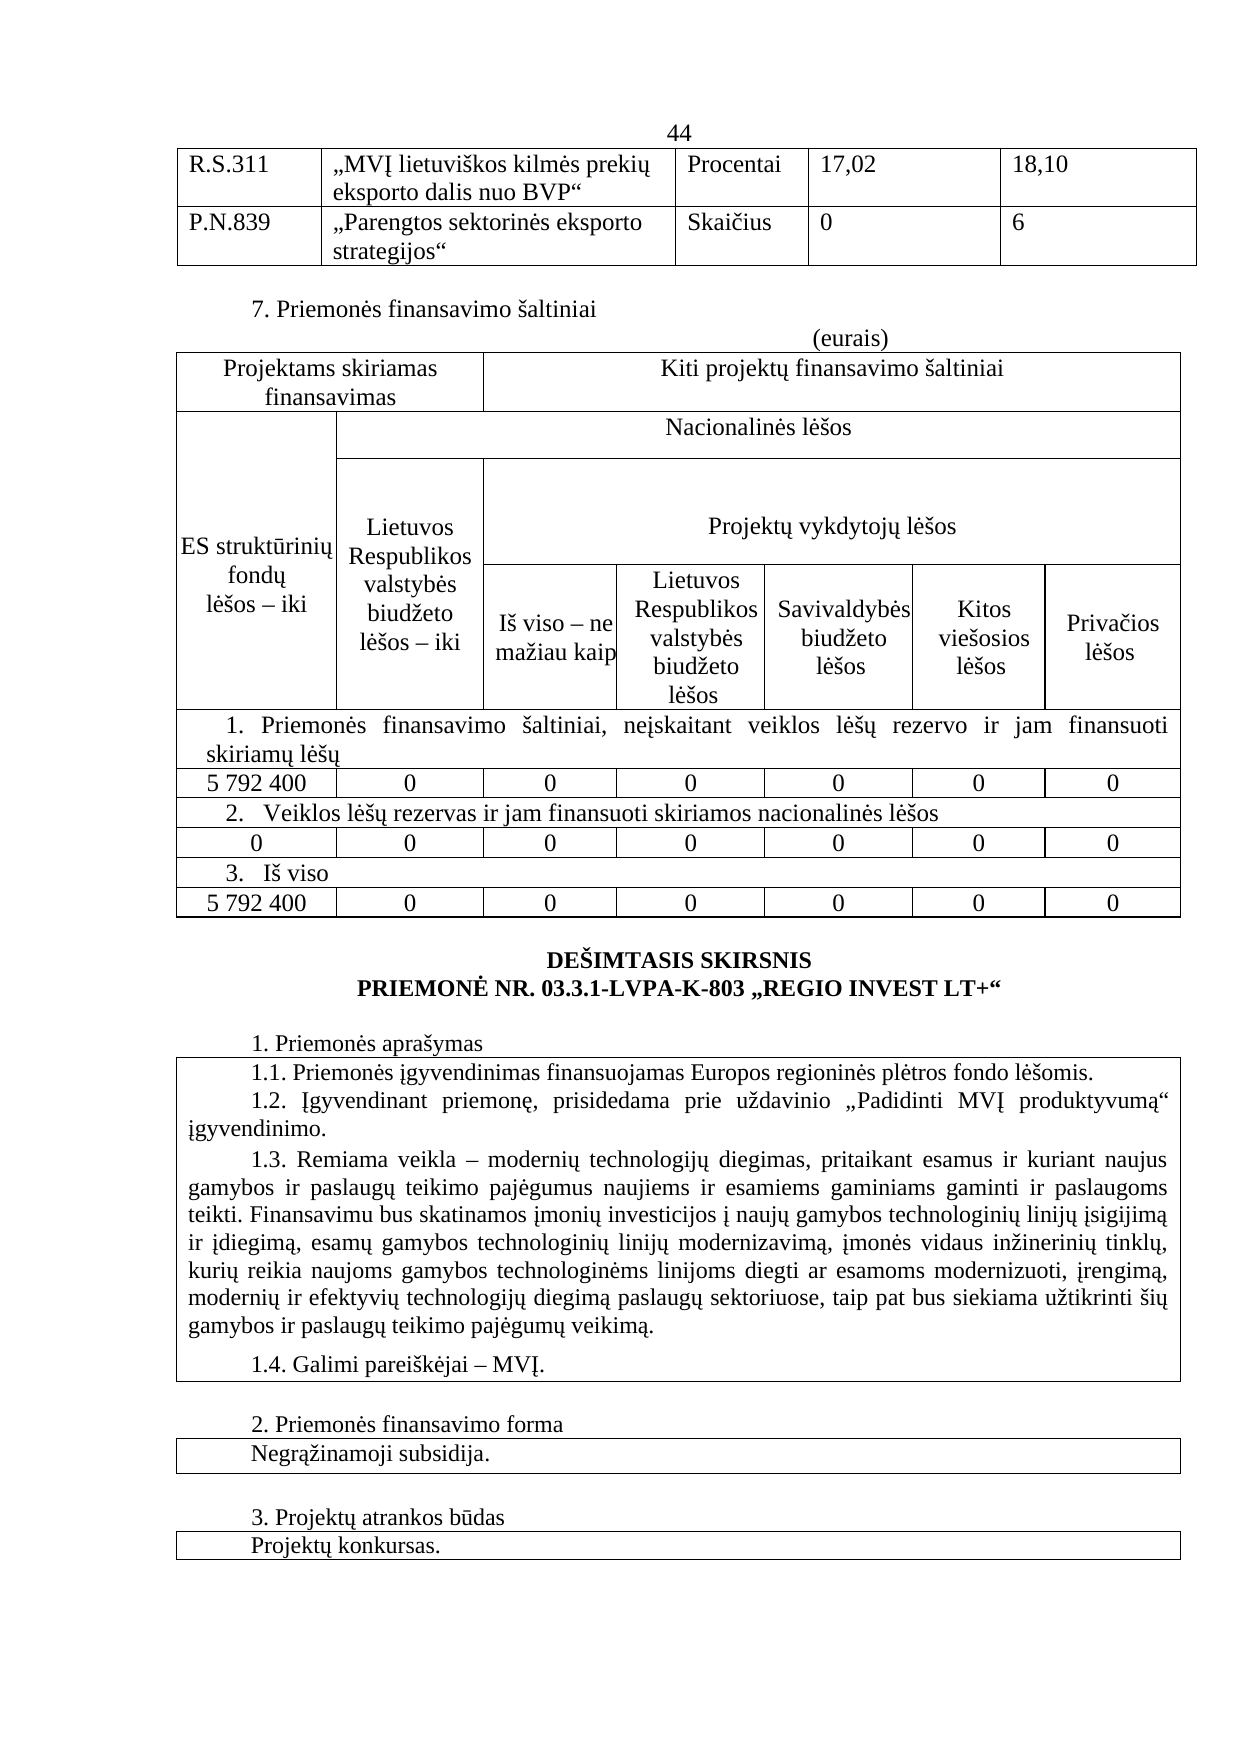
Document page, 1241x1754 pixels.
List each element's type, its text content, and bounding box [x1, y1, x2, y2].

table_cell Savivaldybės biudžeto lėšos [765, 565, 912, 709]
table_cell 0 [1046, 828, 1180, 857]
table_cell 18,10 [1001, 149, 1196, 206]
table_cell 0 [765, 888, 912, 916]
table_cell 0 [913, 888, 1044, 916]
table_cell 0 [617, 828, 764, 857]
table_header Projektams skiriamas finansavimas [177, 353, 483, 411]
table_cell R.S.311 [178, 149, 321, 206]
table_header Kiti projektų finansavimo šaltiniai [484, 353, 1180, 411]
table_cell Lietuvos Respublikos valstybės biudžeto lėšos – iki [337, 459, 483, 709]
table_cell Lietuvos Respublikos valstybės biudžeto lėšos [617, 565, 764, 709]
table_cell 0 [765, 828, 912, 857]
table_cell 2. Veiklos lėšų rezervas ir jam finansuoti skiriamos nacionalinės lėšos [177, 798, 1180, 827]
table_cell 0 [337, 888, 483, 916]
table_cell ES struktūrinių fondų lėšos – iki [177, 412, 336, 709]
table_cell 0 [913, 769, 1044, 797]
table_cell 0 [1046, 769, 1180, 797]
table_header Negrąžinamoji subsidija. [177, 1439, 1180, 1473]
table_cell 1.3. Remiama veikla – modernių technologijų diegimas, pritaikant esamus ir kuriant naujus gamybos ir paslaugų teikimo pajėgumus naujiems ir esamiems gaminiams gaminti ir paslaugoms teikti. Finansavimu bus skatinamos įmonių investicijos į naujų gamybos technologinių linijų įsigijimą ir įdiegimą, esamų gamybos technologinių linijų modernizavimą, įmonės vidaus inžinerinių tinklų, kurių reikia naujoms gamybos technologinėms linijoms diegti ar esamoms modernizuoti, įrengimą, modernių ir efektyvių technologijų diegimą paslaugų sektoriuose, taip pat bus siekiama užtikrinti šių gamybos ir paslaugų teikimo pajėgumų veikimą. [177, 1145, 1180, 1351]
text (eurais) [812, 323, 904, 352]
table_cell Iš viso – ne mažiau kaip [484, 565, 616, 709]
table_cell Skaičius [676, 207, 808, 265]
table_cell 0 [617, 769, 764, 797]
table_cell „MVĮ lietuviškos kilmės prekių eksporto dalis nuo BVP“ [322, 149, 675, 206]
table_cell 0 [617, 888, 764, 916]
table_cell 5 792 400 [177, 888, 336, 916]
table_cell Privačios lėšos [1046, 565, 1180, 709]
table_cell Projektų vykdytojų lėšos [484, 459, 1180, 564]
table_cell 6 [1001, 207, 1196, 265]
text PRIEMONĖ NR. 03.3.1-LVPA-K-803 „REGIO INVEST LT+“ [177, 974, 1181, 1001]
table_cell 1.2. Įgyvendinant priemonę, prisidedama prie uždavinio „Padidinti MVĮ produktyvumą“ įgyvendinimo. [177, 1087, 1180, 1145]
table_cell P.N.839 [178, 207, 321, 265]
table_cell 0 [337, 769, 483, 797]
table_cell 0 [484, 888, 616, 916]
table_cell 0 [177, 828, 336, 857]
table_cell 17,02 [809, 149, 1000, 206]
table_cell Kitos viešosios lėšos [913, 565, 1044, 709]
table_header Projektų konkursas. [177, 1532, 1180, 1559]
table_cell 0 [484, 769, 616, 797]
table_cell 1.4. Galimi pareiškėjai – MVĮ. [177, 1351, 1180, 1381]
table_cell 5 792 400 [177, 769, 336, 797]
table_cell 0 [765, 769, 912, 797]
table_cell 0 [484, 828, 616, 857]
table_cell 3. Iš viso [177, 858, 1180, 887]
text 3. Projektų atrankos būdas [177, 1503, 1181, 1531]
table_cell Nacionalinės lėšos [337, 412, 1180, 458]
table_cell Procentai [676, 149, 808, 206]
table_cell 0 [809, 207, 1000, 265]
table_cell 0 [1046, 888, 1180, 916]
table_cell „Parengtos sektorinės eksporto strategijos“ [322, 207, 675, 265]
table_cell 0 [913, 828, 1044, 857]
text DEŠIMTASIS SKIRSNIS [177, 946, 1181, 974]
text 7. Priemonės finansavimo šaltiniai [177, 294, 1181, 323]
table_cell 1. Priemonės finansavimo šaltiniai, neįskaitant veiklos lėšų rezervo ir jam finansuoti skiriamų lėšų [177, 710, 1180, 767]
text 2. Priemonės finansavimo forma [244, 1410, 1181, 1438]
text 1. Priemonės aprašymas [177, 1029, 1181, 1057]
table_cell 0 [337, 828, 483, 857]
table_header 1.1. Priemonės įgyvendinimas finansuojamas Europos regioninės plėtros fondo lėšomis. [177, 1058, 1180, 1087]
